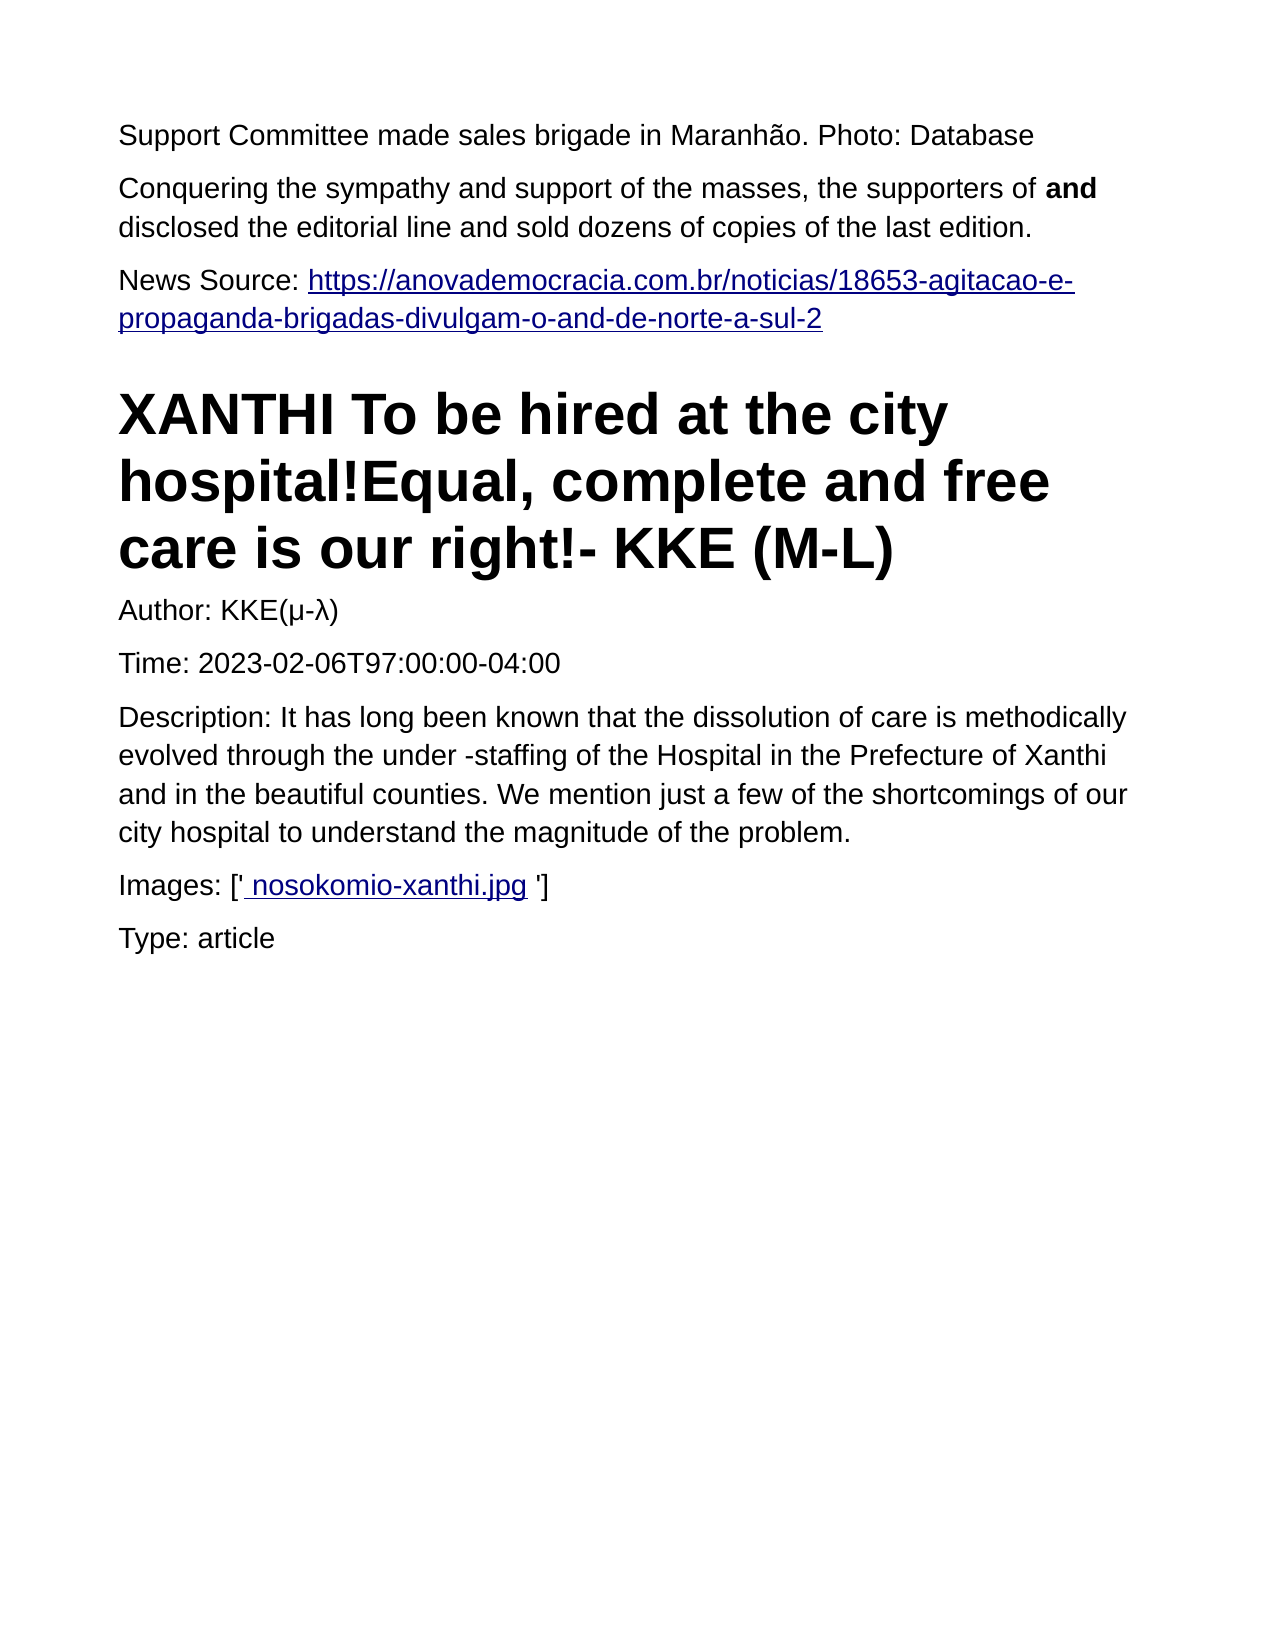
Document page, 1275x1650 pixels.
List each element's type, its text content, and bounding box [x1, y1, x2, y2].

text Author: ΚΚΕ(μ-λ) [118, 593, 1157, 627]
text Type: article [118, 921, 1157, 955]
text Images: [' nosokomio-xanthi.jpg '] [118, 868, 1157, 902]
text Description: It has long been known that the dissolution of care is methodically evolved through the under -staffing of the Hospital in the Prefecture of Xanthi and in the beautiful counties. We mention just a few of the shortcomings of our city hospital to understand the magnitude of the problem. [118, 699, 1157, 849]
text Time: 2023-02-06T97:00:00-04:00 [118, 646, 1157, 680]
text News Source: https://anovademocracia.com.br/noticias/18653-agitacao-e-propaganda-brigadas-divulgam-o-and-de-norte-a-sul-2 [118, 263, 1157, 335]
text Support Committee made sales brigade in Maranhão. Photo: Database [118, 118, 1157, 152]
text Conquering the sympathy and support of the masses, the supporters of and disclosed the editorial line and sold dozens of copies of the last edition. [118, 171, 1157, 243]
subtitle XANTHI To be hired at the city hospital!Equal, complete and free care is our right!- KKE (M-L) [118, 379, 1157, 581]
